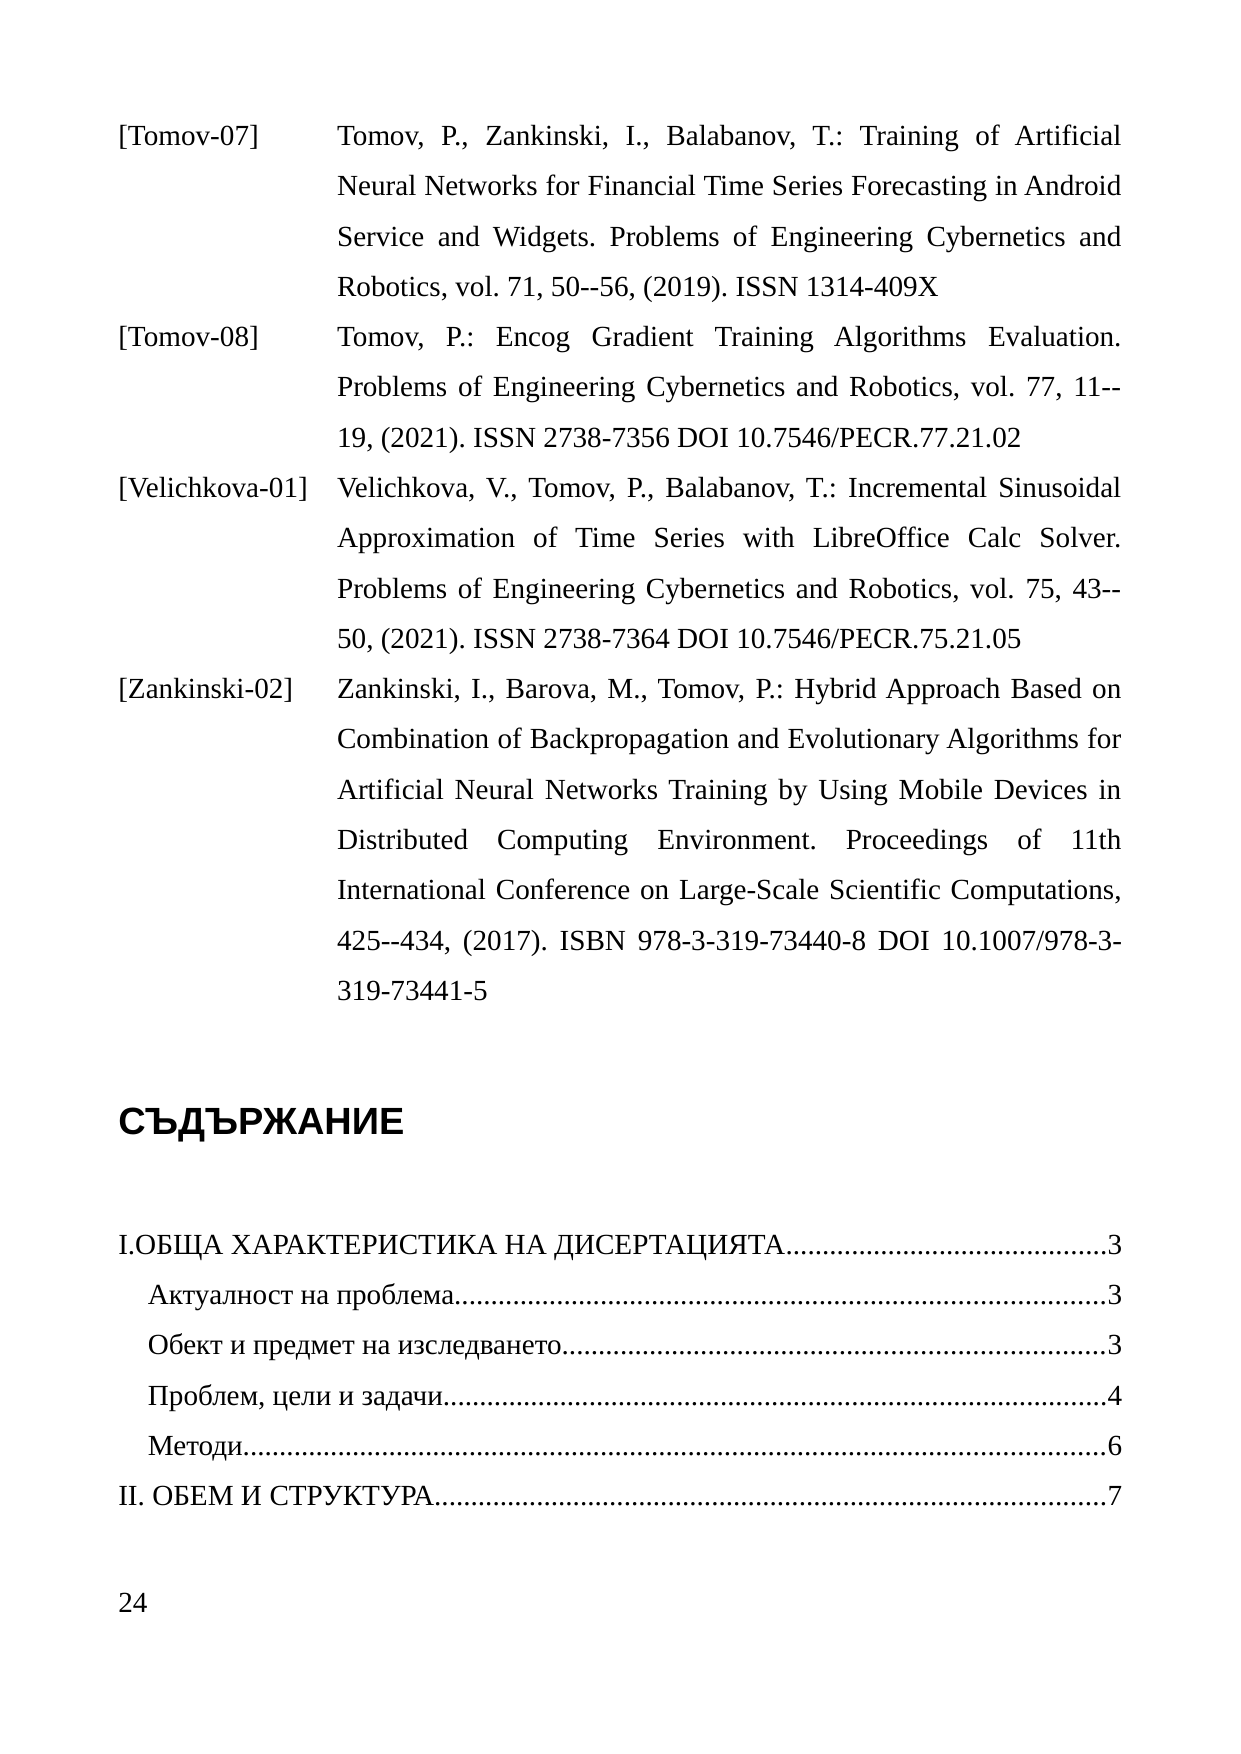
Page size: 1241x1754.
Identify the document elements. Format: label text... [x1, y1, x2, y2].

table_cell Velichkova, V., Tomov, P., Balabanov, T.: Incremental Sinusoidal Approximation of Time Series with LibreOffice Calc Solver. Problems of Engineering Cybernetics and Robotics, vol. 75, 43--50, (2021). ISSN 2738-7364 DOI 10.7546/PECR.75.21.05 [337, 470, 1122, 671]
table_cell [Velichkova-01] [118, 470, 337, 671]
text Актуалност на проблема 3 [148, 1277, 1122, 1311]
table_cell [Tomov-07] [118, 118, 337, 319]
table_cell [Tomov-08] [118, 319, 337, 470]
text I.ОБЩА ХАРАКТЕРИСТИКА НА ДИСЕРТАЦИЯТА 3 [118, 1227, 1122, 1260]
table_cell Tomov, P.: Encog Gradient Training Algorithms Evaluation. Problems of Engineering Cybernetics and Robotics, vol. 77, 11--19, (2021). ISSN 2738-7356 DOI 10.7546/PECR.77.21.02 [337, 319, 1122, 470]
text Обект и предмет на изследването 3 [148, 1327, 1122, 1361]
subtitle СЪДЪРЖАНИЕ [118, 1099, 1122, 1142]
table_cell Zankinski, I., Barova, M., Tomov, P.: Hybrid Approach Based on Combination of Backpropagation and Evolutionary Algorithms for Artificial Neural Networks Training by Using Mobile Devices in Distributed Computing Environment. Proceedings of 11th International Conference on Large-Scale Scientific Computations, 425--434, (2017). ISBN 978-3-319-73440-8 DOI 10.1007/978-3-319-73441-5 [337, 671, 1122, 1023]
text Методи 6 [148, 1428, 1122, 1462]
table_cell [Zankinski-02] [118, 671, 337, 1023]
table_cell Tomov, P., Zankinski, I., Balabanov, T.: Training of Artificial Neural Networks for Financial Time Series Forecasting in Android Service and Widgets. Problems of Engineering Cybernetics and Robotics, vol. 71, 50--56, (2019). ISSN 1314-409X [337, 118, 1122, 319]
text II. ОБЕМ И СТРУКТУРА 7 [118, 1478, 1122, 1512]
text Проблем, цели и задачи 4 [148, 1378, 1122, 1411]
